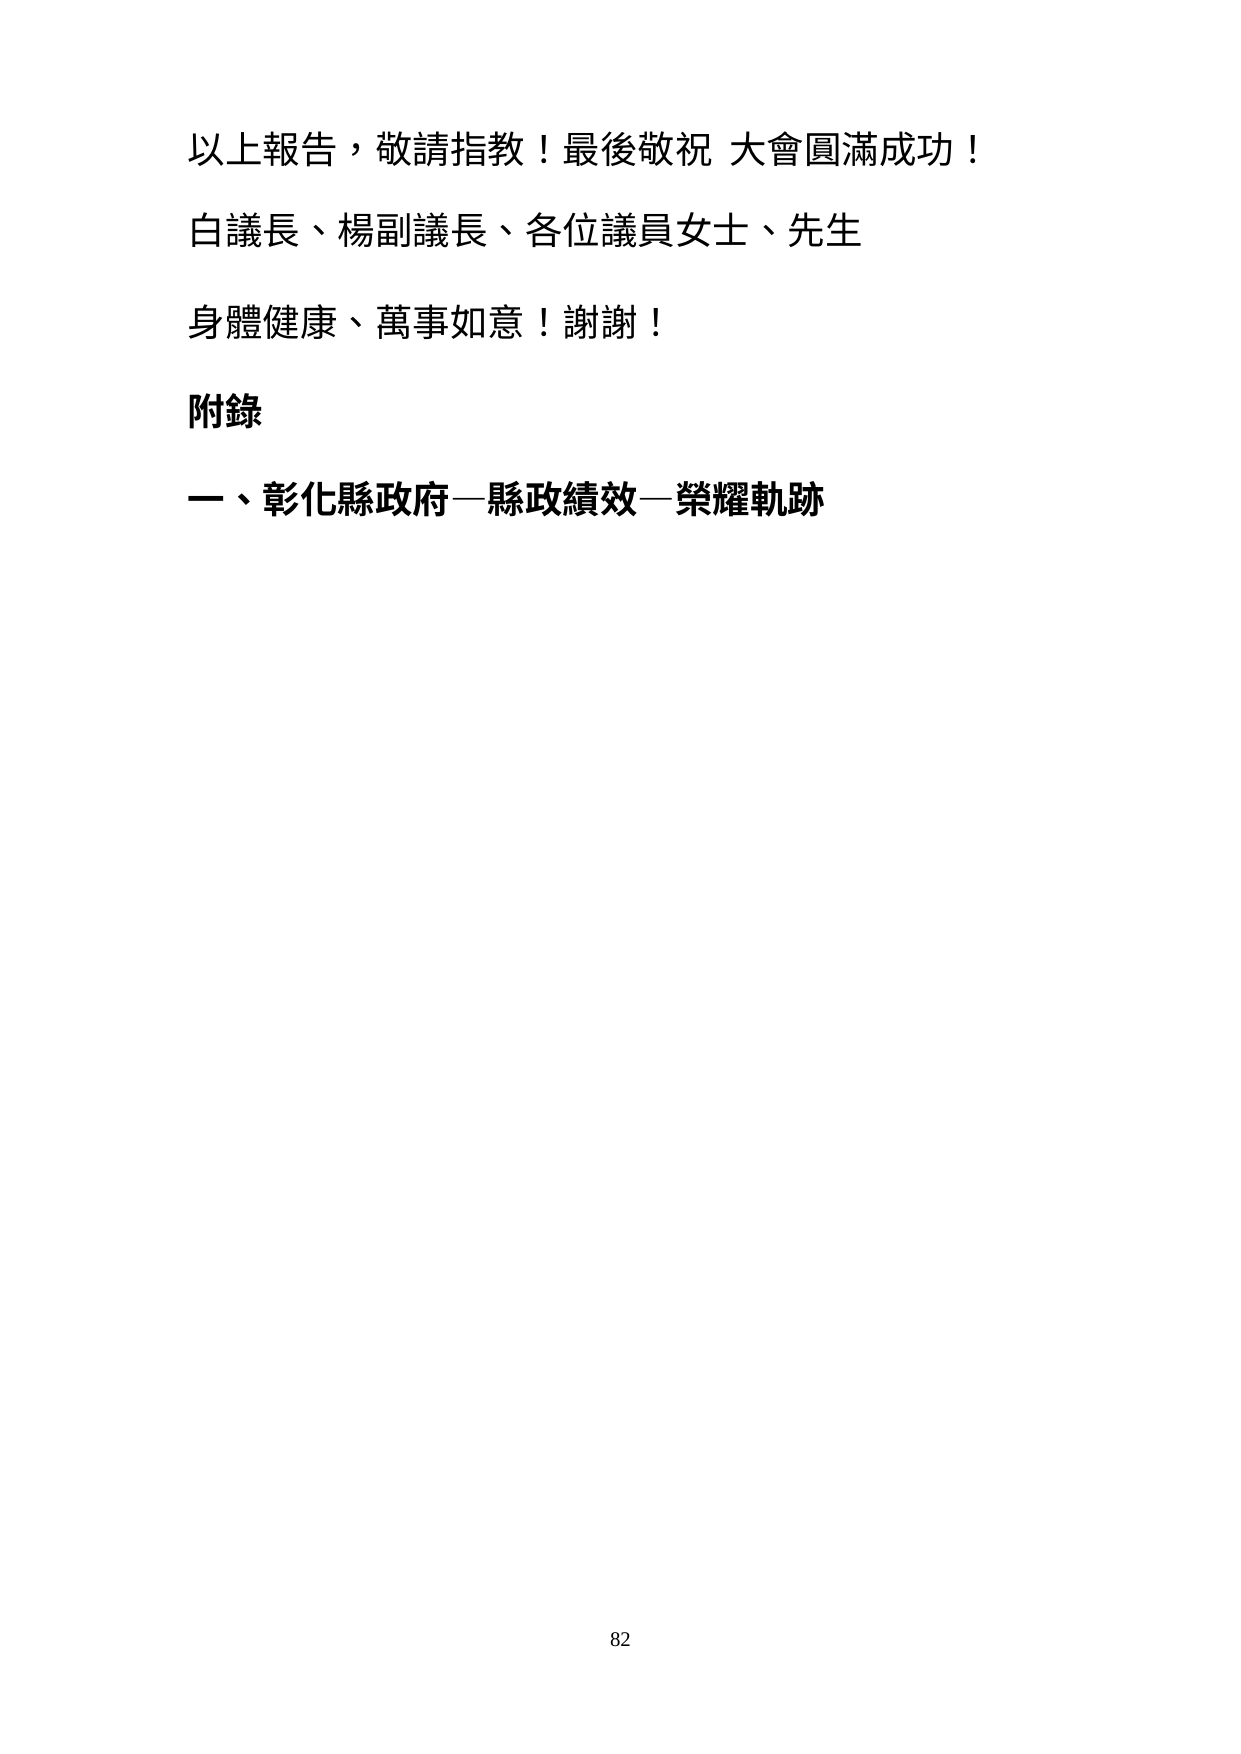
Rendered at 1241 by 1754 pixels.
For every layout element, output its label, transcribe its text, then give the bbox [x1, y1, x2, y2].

text 以上報告，敬請指教！最後敬祝 大會圓滿成功！ [187, 120, 1053, 174]
text 一、彰化縣政府—縣政績效—榮耀軌跡 [187, 460, 1053, 535]
text 白議長、楊副議長、各位議員女士、先生 [187, 201, 1053, 256]
text 附錄 [187, 371, 1053, 446]
text 身體健康、萬事如意！謝謝！ [187, 283, 1053, 358]
